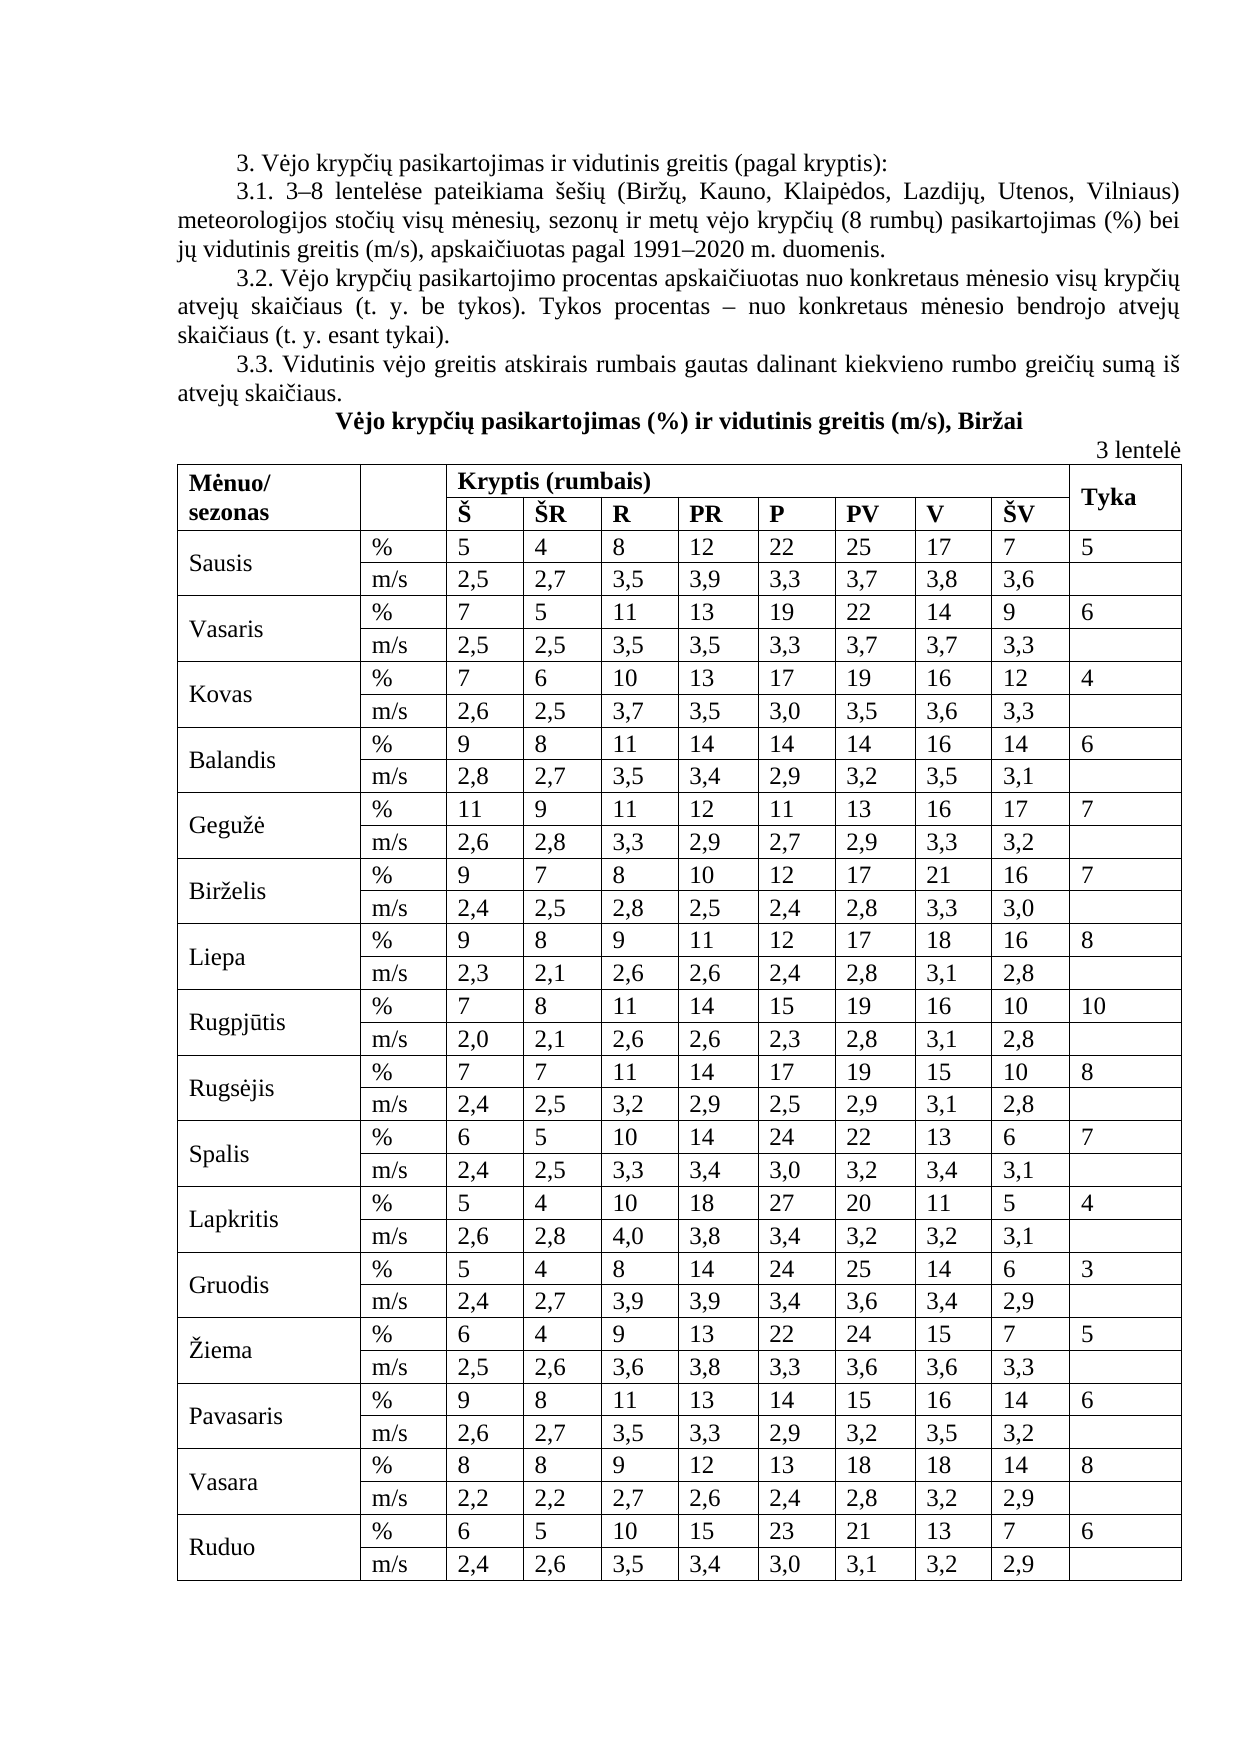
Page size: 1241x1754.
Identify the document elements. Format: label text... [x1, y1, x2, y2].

table_cell 2,6 [679, 1482, 758, 1514]
table_cell % [361, 1187, 446, 1218]
table_cell 2,5 [524, 1088, 601, 1120]
table_cell 3,6 [836, 1351, 915, 1383]
table_cell Ruduo [178, 1515, 360, 1579]
table_cell 4,0 [602, 1220, 678, 1251]
table_cell 3,1 [992, 1220, 1069, 1251]
table_cell 3,8 [679, 1220, 758, 1251]
table_cell 2,5 [447, 563, 523, 595]
table_cell 3,1 [916, 957, 991, 989]
table_cell 2,9 [679, 1088, 758, 1120]
table_cell 2,9 [836, 826, 915, 858]
table_cell 8 [524, 924, 601, 956]
table_cell 14 [679, 728, 758, 759]
table_cell 3,1 [916, 1023, 991, 1054]
table_cell m/s [361, 1482, 446, 1514]
table_cell 24 [759, 1253, 835, 1284]
table_cell 3,6 [992, 563, 1069, 595]
table_cell 12 [759, 924, 835, 956]
table_cell 3,5 [916, 1416, 991, 1448]
table_cell 3,0 [759, 1154, 835, 1186]
table_cell 3,3 [992, 695, 1069, 726]
table_cell 13 [679, 1318, 758, 1350]
table_cell 6 [1070, 728, 1181, 759]
table_cell 9 [992, 596, 1069, 628]
table_cell 3,2 [836, 760, 915, 792]
table_cell 14 [759, 728, 835, 759]
table_cell 3,5 [602, 760, 678, 792]
table_cell 3,3 [602, 1154, 678, 1186]
table_cell [1070, 1088, 1181, 1120]
table_cell 2,1 [524, 957, 601, 989]
table_cell 5 [524, 596, 601, 628]
table_cell 2,8 [524, 1220, 601, 1251]
table_cell 2,4 [447, 1154, 523, 1186]
table_cell 8 [602, 859, 678, 890]
table_cell 14 [679, 1253, 758, 1284]
table_cell 3,4 [679, 1154, 758, 1186]
text 3.3. Vidutinis vėjo greitis atskirais rumbais gautas dalinant kiekvieno rumbo greičių sumą iš atvejų skaičiaus. [177, 349, 1181, 406]
table_cell 2,6 [679, 1023, 758, 1054]
table_cell 3,9 [679, 563, 758, 595]
table_cell 6 [524, 662, 601, 693]
table_cell 16 [992, 859, 1069, 890]
table_cell 8 [524, 728, 601, 759]
table_cell 3,8 [679, 1351, 758, 1383]
table_cell 2,3 [759, 1023, 835, 1054]
table_cell 2,5 [524, 1154, 601, 1186]
table_cell 7 [447, 990, 523, 1022]
table_cell 20 [836, 1187, 915, 1218]
table_cell 8 [1070, 1449, 1181, 1481]
table_cell 14 [992, 1449, 1069, 1481]
table_cell % [361, 662, 446, 693]
table_cell 2,6 [447, 1220, 523, 1251]
table_cell 19 [759, 596, 835, 628]
table_cell 11 [759, 793, 835, 825]
table_cell 5 [524, 1121, 601, 1153]
table_cell m/s [361, 629, 446, 661]
table_cell % [361, 1121, 446, 1153]
table_cell 15 [836, 1384, 915, 1415]
table_cell 6 [992, 1253, 1069, 1284]
table_cell % [361, 531, 446, 562]
table_cell m/s [361, 1088, 446, 1120]
text 3 lentelė [177, 435, 1181, 464]
table_cell m/s [361, 563, 446, 595]
table_cell % [361, 793, 446, 825]
table_cell m/s [361, 1548, 446, 1579]
table_cell 14 [679, 1056, 758, 1087]
table_cell 17 [836, 924, 915, 956]
table_cell 16 [916, 990, 991, 1022]
table_cell 3,3 [759, 1351, 835, 1383]
table_cell 2,5 [524, 695, 601, 726]
table_cell 2,7 [602, 1482, 678, 1514]
table_cell [1070, 1154, 1181, 1186]
table_header Tyka [1070, 465, 1181, 529]
table_cell [1070, 760, 1181, 792]
table_cell 16 [916, 728, 991, 759]
table_cell 2,8 [992, 957, 1069, 989]
table_cell 8 [602, 531, 678, 562]
table_cell m/s [361, 1023, 446, 1054]
table_cell 2,5 [447, 629, 523, 661]
table_cell [1070, 1351, 1181, 1383]
table_cell 8 [1070, 924, 1181, 956]
table_header Mėnuo/ sezonas [178, 465, 360, 529]
table_cell 10 [992, 1056, 1069, 1087]
table_cell 2,6 [447, 695, 523, 726]
table_cell Birželis [178, 859, 360, 923]
table_cell 3 [1070, 1253, 1181, 1284]
table_cell 2,5 [679, 891, 758, 923]
table_cell 2,8 [836, 1482, 915, 1514]
table_cell 7 [1070, 859, 1181, 890]
table_cell 7 [447, 596, 523, 628]
table_cell 6 [447, 1121, 523, 1153]
table_cell 12 [679, 531, 758, 562]
table_cell 13 [916, 1515, 991, 1547]
table_cell 2,4 [447, 1088, 523, 1120]
table_cell m/s [361, 1416, 446, 1448]
table_cell 6 [447, 1515, 523, 1547]
table_cell 6 [1070, 1384, 1181, 1415]
table_cell [1070, 1416, 1181, 1448]
table_cell 8 [602, 1253, 678, 1284]
table_cell 2,2 [447, 1482, 523, 1514]
table_cell 2,6 [679, 957, 758, 989]
table_cell 3,3 [759, 563, 835, 595]
table_cell R [602, 498, 678, 529]
table_cell 11 [602, 728, 678, 759]
table_cell 23 [759, 1515, 835, 1547]
table_cell 3,1 [992, 760, 1069, 792]
table_cell 7 [1070, 793, 1181, 825]
table_cell 3,9 [679, 1285, 758, 1317]
table_cell 13 [916, 1121, 991, 1153]
table_cell 7 [524, 859, 601, 890]
table_cell 2,7 [524, 563, 601, 595]
table_cell 9 [447, 728, 523, 759]
table_cell 15 [916, 1056, 991, 1087]
table_cell PR [679, 498, 758, 529]
text 3.2. Vėjo krypčių pasikartojimo procentas apskaičiuotas nuo konkretaus mėnesio visų krypčių atvejų skaičiaus (t. y. be tykos). Tykos procentas – nuo konkretaus mėnesio bendrojo atvejų skaičiaus (t. y. esant tykai). [177, 263, 1181, 349]
table_cell 11 [602, 596, 678, 628]
table_cell 2,8 [602, 891, 678, 923]
table_cell 3,3 [992, 1351, 1069, 1383]
table_cell Kovas [178, 662, 360, 726]
table_cell 11 [447, 793, 523, 825]
table_cell 15 [679, 1515, 758, 1547]
table_cell 3,5 [602, 563, 678, 595]
table_cell V [916, 498, 991, 529]
table_cell m/s [361, 957, 446, 989]
table_cell 4 [1070, 662, 1181, 693]
table_cell Rugpjūtis [178, 990, 360, 1054]
table_cell 8 [524, 990, 601, 1022]
table_cell 3,0 [992, 891, 1069, 923]
table_cell % [361, 990, 446, 1022]
table_cell 3,7 [602, 695, 678, 726]
table_cell 2,0 [447, 1023, 523, 1054]
table_cell [1070, 629, 1181, 661]
table_cell 4 [524, 1187, 601, 1218]
table_cell 3,2 [992, 826, 1069, 858]
table_cell 2,9 [759, 1416, 835, 1448]
table_cell 17 [759, 1056, 835, 1087]
table_cell 14 [916, 596, 991, 628]
table_cell 3,1 [836, 1548, 915, 1579]
table_cell m/s [361, 1351, 446, 1383]
table_cell 2,5 [759, 1088, 835, 1120]
table_cell 3,3 [679, 1416, 758, 1448]
table_cell [1070, 891, 1181, 923]
table_header [361, 465, 446, 529]
table_cell % [361, 1253, 446, 1284]
table_cell 11 [916, 1187, 991, 1218]
table_cell 3,1 [916, 1088, 991, 1120]
table_cell 17 [836, 859, 915, 890]
text Vėjo krypčių pasikartojimas (%) ir vidutinis greitis (m/s), Biržai [177, 406, 1181, 435]
table_cell 2,6 [447, 826, 523, 858]
table_cell 25 [836, 531, 915, 562]
table_cell 11 [602, 1056, 678, 1087]
table_cell 3,5 [602, 1416, 678, 1448]
table_cell 4 [524, 1318, 601, 1350]
table_cell 2,3 [447, 957, 523, 989]
table_cell 2,5 [447, 1351, 523, 1383]
table_cell 16 [916, 1384, 991, 1415]
table_cell 3,4 [679, 1548, 758, 1579]
table_cell 4 [1070, 1187, 1181, 1218]
table_cell 17 [992, 793, 1069, 825]
table_cell 7 [447, 1056, 523, 1087]
table_cell 14 [916, 1253, 991, 1284]
table_cell 3,6 [836, 1285, 915, 1317]
table_cell 18 [916, 924, 991, 956]
table_cell 3,7 [916, 629, 991, 661]
table_cell 3,6 [916, 695, 991, 726]
table_cell 22 [836, 1121, 915, 1153]
table_cell 7 [992, 531, 1069, 562]
table_cell 14 [679, 990, 758, 1022]
table_cell 9 [447, 924, 523, 956]
table_cell 3,4 [679, 760, 758, 792]
table_cell 2,6 [602, 1023, 678, 1054]
table_cell 10 [602, 1121, 678, 1153]
table_cell 2,4 [447, 891, 523, 923]
table_cell 10 [679, 859, 758, 890]
table_cell 8 [524, 1449, 601, 1481]
table_cell 10 [602, 1187, 678, 1218]
table_cell [1070, 1482, 1181, 1514]
table_cell 16 [916, 793, 991, 825]
table_cell 10 [992, 990, 1069, 1022]
table_cell 2,2 [524, 1482, 601, 1514]
table_cell 3,3 [992, 629, 1069, 661]
table_cell 3,3 [916, 826, 991, 858]
table_cell 2,1 [524, 1023, 601, 1054]
table_cell 2,4 [759, 957, 835, 989]
table_cell 3,5 [679, 695, 758, 726]
table_cell 9 [602, 1449, 678, 1481]
table_cell 16 [992, 924, 1069, 956]
table_cell 9 [602, 1318, 678, 1350]
table_cell 3,2 [836, 1416, 915, 1448]
table_cell Žiema [178, 1318, 360, 1383]
table_cell 5 [992, 1187, 1069, 1218]
table_cell 2,8 [447, 760, 523, 792]
table_cell 3,3 [759, 629, 835, 661]
table_cell 3,4 [759, 1220, 835, 1251]
table_cell 3,0 [759, 695, 835, 726]
table_cell 14 [836, 728, 915, 759]
table_cell 2,7 [759, 826, 835, 858]
table_cell m/s [361, 891, 446, 923]
table_cell % [361, 1056, 446, 1087]
table_cell 6 [1070, 596, 1181, 628]
table_cell 3,5 [916, 760, 991, 792]
table_cell 12 [992, 662, 1069, 693]
table_cell 3,5 [602, 629, 678, 661]
table_cell 2,5 [524, 891, 601, 923]
table_cell m/s [361, 1285, 446, 1317]
table_cell Pavasaris [178, 1384, 360, 1448]
table_cell 9 [602, 924, 678, 956]
table_cell [1070, 1023, 1181, 1054]
table_cell 5 [447, 1187, 523, 1218]
table_cell 2,9 [836, 1088, 915, 1120]
table_cell [1070, 957, 1181, 989]
table_cell 7 [1070, 1121, 1181, 1153]
table_cell 4 [524, 1253, 601, 1284]
table_cell 3,0 [759, 1548, 835, 1579]
table_cell 3,2 [992, 1416, 1069, 1448]
table_cell 8 [1070, 1056, 1181, 1087]
table_cell ŠV [992, 498, 1069, 529]
table_cell 27 [759, 1187, 835, 1218]
table_cell 10 [1070, 990, 1181, 1022]
table_cell m/s [361, 695, 446, 726]
table_cell 2,8 [992, 1088, 1069, 1120]
table_cell 25 [836, 1253, 915, 1284]
table_cell 11 [679, 924, 758, 956]
table_cell Vasaris [178, 596, 360, 661]
text 3. Vėjo krypčių pasikartojimas ir vidutinis greitis (pagal kryptis): [177, 148, 1181, 176]
table_cell % [361, 1384, 446, 1415]
table_cell % [361, 728, 446, 759]
table_cell 8 [524, 1384, 601, 1415]
table_cell 15 [916, 1318, 991, 1350]
table_cell P [759, 498, 835, 529]
table_cell Spalis [178, 1121, 360, 1186]
table_cell 5 [524, 1515, 601, 1547]
table_cell 14 [992, 1384, 1069, 1415]
table_cell 2,9 [992, 1548, 1069, 1579]
table_cell 2,6 [602, 957, 678, 989]
table_cell 9 [524, 793, 601, 825]
table_cell Balandis [178, 728, 360, 792]
table_cell 13 [679, 662, 758, 693]
table_cell [1070, 1285, 1181, 1317]
table_cell PV [836, 498, 915, 529]
table_cell m/s [361, 760, 446, 792]
table_cell [1070, 1220, 1181, 1251]
table_cell 12 [679, 793, 758, 825]
table_cell 2,8 [836, 957, 915, 989]
table_cell 21 [836, 1515, 915, 1547]
table_cell 12 [759, 859, 835, 890]
table_cell 7 [992, 1318, 1069, 1350]
table_cell 3,2 [836, 1154, 915, 1186]
table_cell 24 [759, 1121, 835, 1153]
table_cell 13 [679, 1384, 758, 1415]
table_cell 14 [679, 1121, 758, 1153]
table_cell 2,7 [524, 1285, 601, 1317]
table_cell 22 [759, 1318, 835, 1350]
table_cell Sausis [178, 531, 360, 595]
table_cell 18 [679, 1187, 758, 1218]
table_cell 13 [759, 1449, 835, 1481]
table_cell 3,8 [916, 563, 991, 595]
table_cell 2,9 [679, 826, 758, 858]
table_cell 12 [679, 1449, 758, 1481]
table_cell 7 [447, 662, 523, 693]
table_cell % [361, 1515, 446, 1547]
table_cell 3,7 [836, 629, 915, 661]
table_cell % [361, 1318, 446, 1350]
table_cell % [361, 596, 446, 628]
table_cell ŠR [524, 498, 601, 529]
table_cell Lapkritis [178, 1187, 360, 1251]
table_cell 4 [524, 531, 601, 562]
table_cell 3,2 [602, 1088, 678, 1120]
table_cell 22 [759, 531, 835, 562]
table_cell 18 [916, 1449, 991, 1481]
table_cell 5 [447, 531, 523, 562]
table_cell m/s [361, 1220, 446, 1251]
table_header Kryptis (rumbais) [447, 465, 1069, 497]
table_cell Vasara [178, 1449, 360, 1514]
table_cell 3,6 [602, 1351, 678, 1383]
table_cell Liepa [178, 924, 360, 989]
table_cell 17 [759, 662, 835, 693]
table_cell 2,8 [836, 1023, 915, 1054]
table_cell 2,6 [447, 1416, 523, 1448]
table_cell 2,4 [447, 1285, 523, 1317]
table_cell 22 [836, 596, 915, 628]
table_cell 7 [992, 1515, 1069, 1547]
table_cell 2,8 [524, 826, 601, 858]
table_cell 3,5 [836, 695, 915, 726]
table_cell Gegužė [178, 793, 360, 858]
table_cell Š [447, 498, 523, 529]
table_cell 2,8 [836, 891, 915, 923]
table_cell % [361, 924, 446, 956]
table_cell % [361, 1449, 446, 1481]
table_cell 3,6 [916, 1351, 991, 1383]
table_cell 8 [447, 1449, 523, 1481]
table_cell 11 [602, 990, 678, 1022]
table_cell 3,3 [916, 891, 991, 923]
table_cell 24 [836, 1318, 915, 1350]
table_cell 19 [836, 662, 915, 693]
table_cell 3,1 [992, 1154, 1069, 1186]
table_cell 3,5 [602, 1548, 678, 1579]
table_cell 17 [916, 531, 991, 562]
table_cell 2,9 [992, 1285, 1069, 1317]
table_cell 7 [524, 1056, 601, 1087]
table_cell Gruodis [178, 1253, 360, 1317]
table_cell % [361, 859, 446, 890]
table_cell [1070, 563, 1181, 595]
table_cell 10 [602, 662, 678, 693]
table_cell 3,7 [836, 563, 915, 595]
table_cell [1070, 826, 1181, 858]
table_cell 6 [1070, 1515, 1181, 1547]
table_cell 11 [602, 793, 678, 825]
table_cell 3,5 [679, 629, 758, 661]
table_cell 2,4 [759, 1482, 835, 1514]
table_cell 2,7 [524, 760, 601, 792]
table_cell 18 [836, 1449, 915, 1481]
table_cell 3,2 [836, 1220, 915, 1251]
table_cell 9 [447, 859, 523, 890]
table_cell 3,2 [916, 1220, 991, 1251]
table_cell 16 [916, 662, 991, 693]
table_cell 3,4 [759, 1285, 835, 1317]
table_cell 5 [447, 1253, 523, 1284]
table_cell 3,3 [602, 826, 678, 858]
table_cell 2,6 [524, 1351, 601, 1383]
table_cell m/s [361, 1154, 446, 1186]
table_cell 3,4 [916, 1154, 991, 1186]
table_cell 13 [679, 596, 758, 628]
table_cell m/s [361, 826, 446, 858]
table_cell 6 [992, 1121, 1069, 1153]
table_cell 2,8 [992, 1023, 1069, 1054]
text 3.1. 3–8 lentelėse pateikiama šešių (Biržų, Kauno, Klaipėdos, Lazdijų, Utenos, Vilniaus) meteorologijos stočių visų mėnesių, sezonų ir metų vėjo krypčių (8 rumbų) pasikartojimas (%) bei jų vidutinis greitis (m/s), apskaičiuotas pagal 1991–2020 m. duomenis. [177, 176, 1181, 263]
table_cell 19 [836, 1056, 915, 1087]
table_cell 2,4 [759, 891, 835, 923]
table_cell 2,9 [992, 1482, 1069, 1514]
table_cell 15 [759, 990, 835, 1022]
table_cell 13 [836, 793, 915, 825]
table_cell 9 [447, 1384, 523, 1415]
table_cell 5 [1070, 1318, 1181, 1350]
table_cell 3,4 [916, 1285, 991, 1317]
table_cell 14 [992, 728, 1069, 759]
table_cell 5 [1070, 531, 1181, 562]
table_cell 3,2 [916, 1548, 991, 1579]
table_cell 10 [602, 1515, 678, 1547]
table_cell 6 [447, 1318, 523, 1350]
table_cell 2,5 [524, 629, 601, 661]
table_cell Rugsėjis [178, 1056, 360, 1120]
table_cell 19 [836, 990, 915, 1022]
table_cell 2,6 [524, 1548, 601, 1579]
table_cell 14 [759, 1384, 835, 1415]
table_cell 2,7 [524, 1416, 601, 1448]
table_cell 3,2 [916, 1482, 991, 1514]
table_cell 2,9 [759, 760, 835, 792]
table_cell [1070, 695, 1181, 726]
table_cell 11 [602, 1384, 678, 1415]
table_cell 2,4 [447, 1548, 523, 1579]
table_cell 21 [916, 859, 991, 890]
table_cell 3,9 [602, 1285, 678, 1317]
table_cell [1070, 1548, 1181, 1579]
